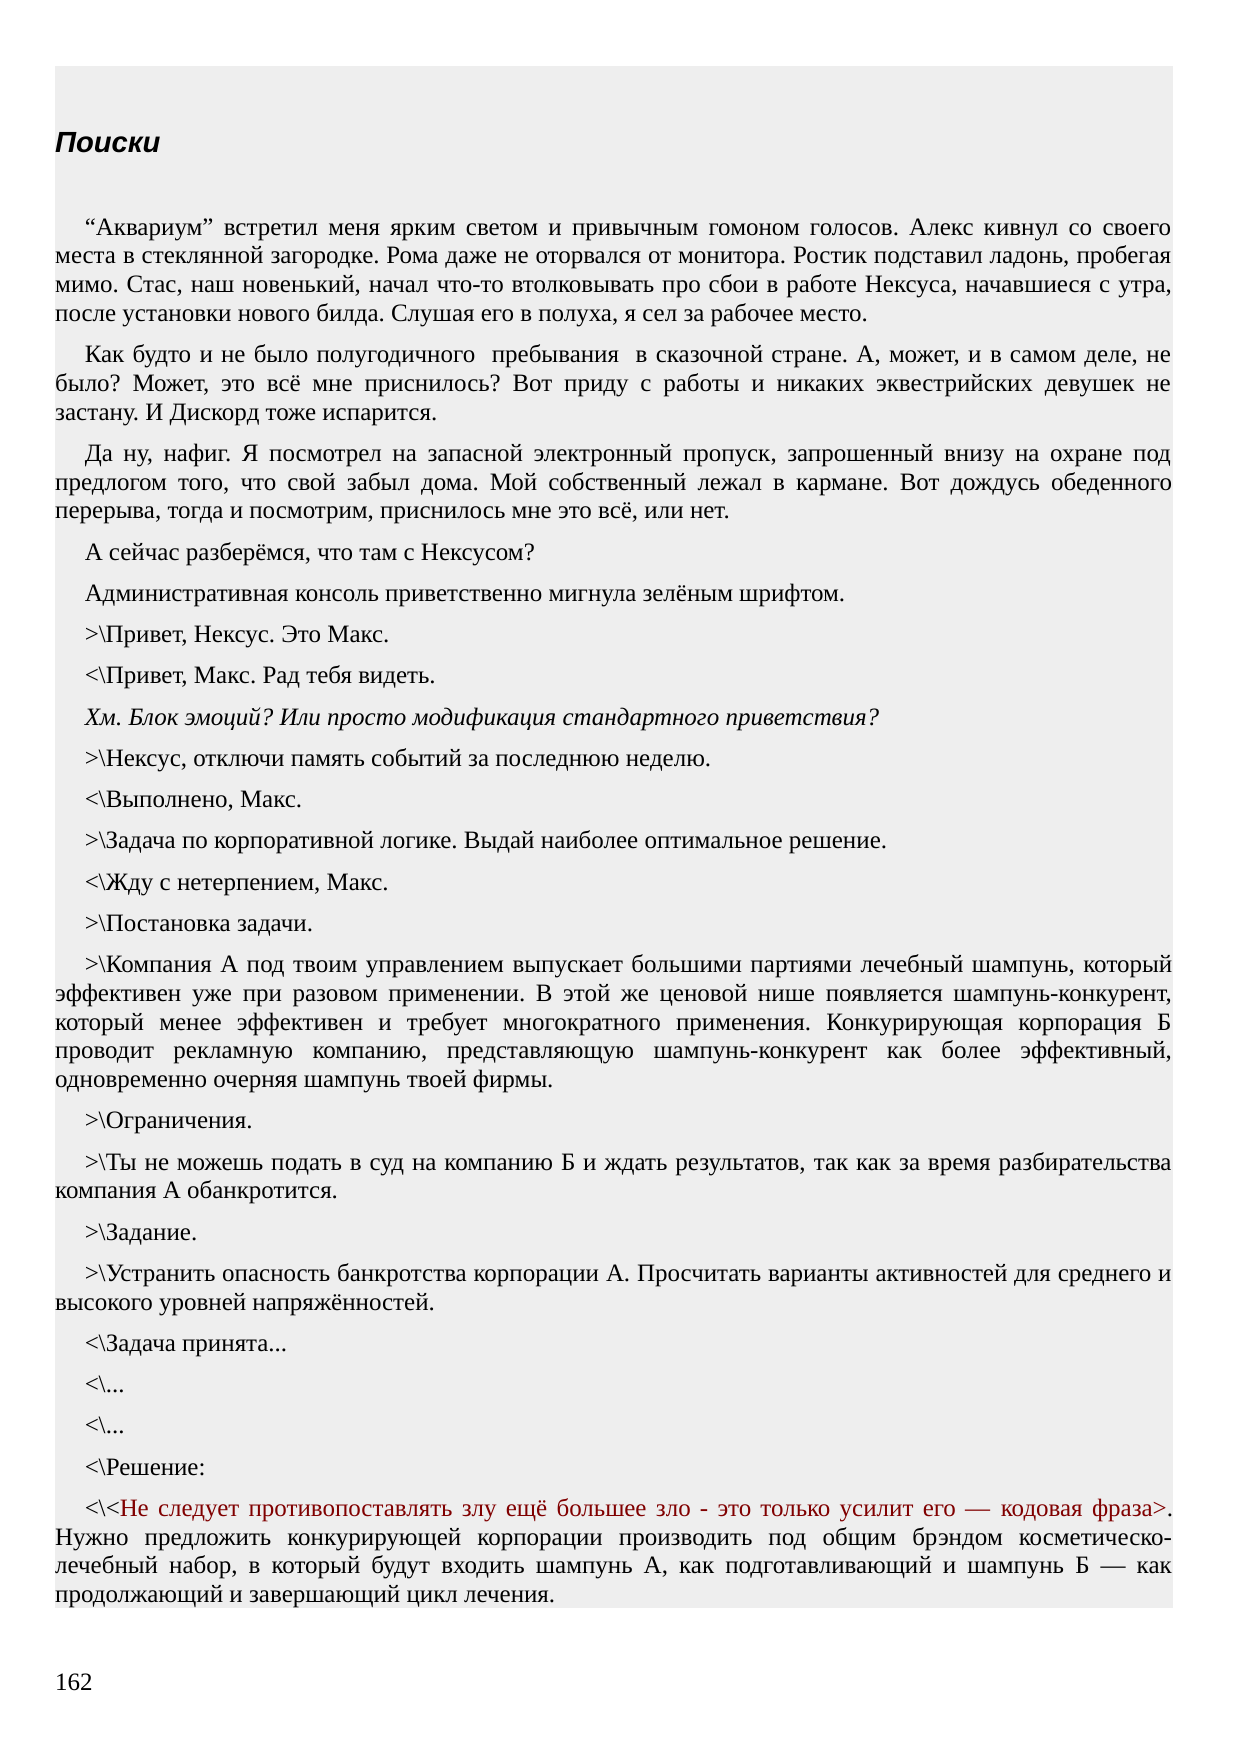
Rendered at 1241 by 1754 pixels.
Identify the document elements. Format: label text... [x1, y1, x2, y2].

text Хм. Блок эмоций? Или просто модификация стандартного приветствия? [55, 702, 1173, 731]
text >\Устранить опасность банкротства корпорации А. Просчитать варианты активностей для среднего и высокого уровней напряжённостей. [55, 1258, 1173, 1316]
text А сейчас разберёмся, что там с Нексусом? [55, 537, 1173, 566]
text <\Жду с нетерпением, Макс. [55, 867, 1173, 896]
text >\Компания А под твоим управлением выпускает большими партиями лечебный шампунь, который эффективен уже при разовом применении. В этой же ценовой нише появляется шампунь-конкурент, который менее эффективен и требует многократного применения. Конкурирующая корпорация Б проводит рекламную компанию, представляющую шампунь-конкурент как более эффективный, одновременно очерняя шампунь твоей фирмы. [55, 949, 1173, 1093]
text >\Постановка задачи. [55, 908, 1173, 937]
text Как будто и не было полугодичного пребывания в сказочной стране. А, может, и в самом деле, не было? Может, это всё мне приснилось? Вот приду с работы и никаких эквестрийских девушек не застану. И Дискорд тоже испарится. [55, 339, 1173, 426]
text >\Ты не можешь подать в суд на компанию Б и ждать результатов, так как за время разбирательства компания А обанкротится. [55, 1147, 1173, 1204]
text >\Привет, Нексус. Это Макс. [55, 619, 1173, 648]
text >\Задание. [55, 1217, 1173, 1246]
text “Аквариум” встретил меня ярким светом и привычным гомоном голосов. Алекс кивнул со своего места в стеклянной загородке. Рома даже не оторвался от монитора. Ростик подставил ладонь, пробегая мимо. Стас, наш новенький, начал что-то втолковывать про сбои в работе Нексуса, начавшиеся с утра, после установки нового билда. Слушая его в полуха, я сел за рабочее место. [55, 212, 1173, 327]
text <\Задача принята... [55, 1328, 1173, 1357]
text <\Решение: [55, 1452, 1173, 1481]
text <\... [55, 1369, 1173, 1398]
text >\Ограничения. [55, 1106, 1173, 1134]
text >\Нексус, отключи память событий за последнюю неделю. [55, 743, 1173, 772]
text <\Привет, Макс. Рад тебя видеть. [55, 661, 1173, 689]
subtitle Поиски [55, 124, 1173, 158]
text Да ну, нафиг. Я посмотрел на запасной электронный пропуск, запрошенный внизу на охране под предлогом того, что свой забыл дома. Мой собственный лежал в кармане. Вот дождусь обеденного перерыва, тогда и посмотрим, приснилось мне это всё, или нет. [55, 438, 1173, 524]
text Административная консоль приветственно мигнула зелёным шрифтом. [55, 578, 1173, 607]
text <\Выполнено, Макс. [55, 784, 1173, 813]
text <\... [55, 1411, 1173, 1439]
text >\Задача по корпоративной логике. Выдай наиболее оптимальное решение. [55, 826, 1173, 854]
text <\<Не следует противопоставлять злу ещё большее зло - это только усилит его — кодовая фраза>. Нужно предложить конкурирующей корпорации производить под общим брэндом косметическо-лечебный набор, в который будут входить шампунь А, как подготавливающий и шампунь Б — как продолжающий и завершающий цикл лечения. [55, 1493, 1173, 1608]
